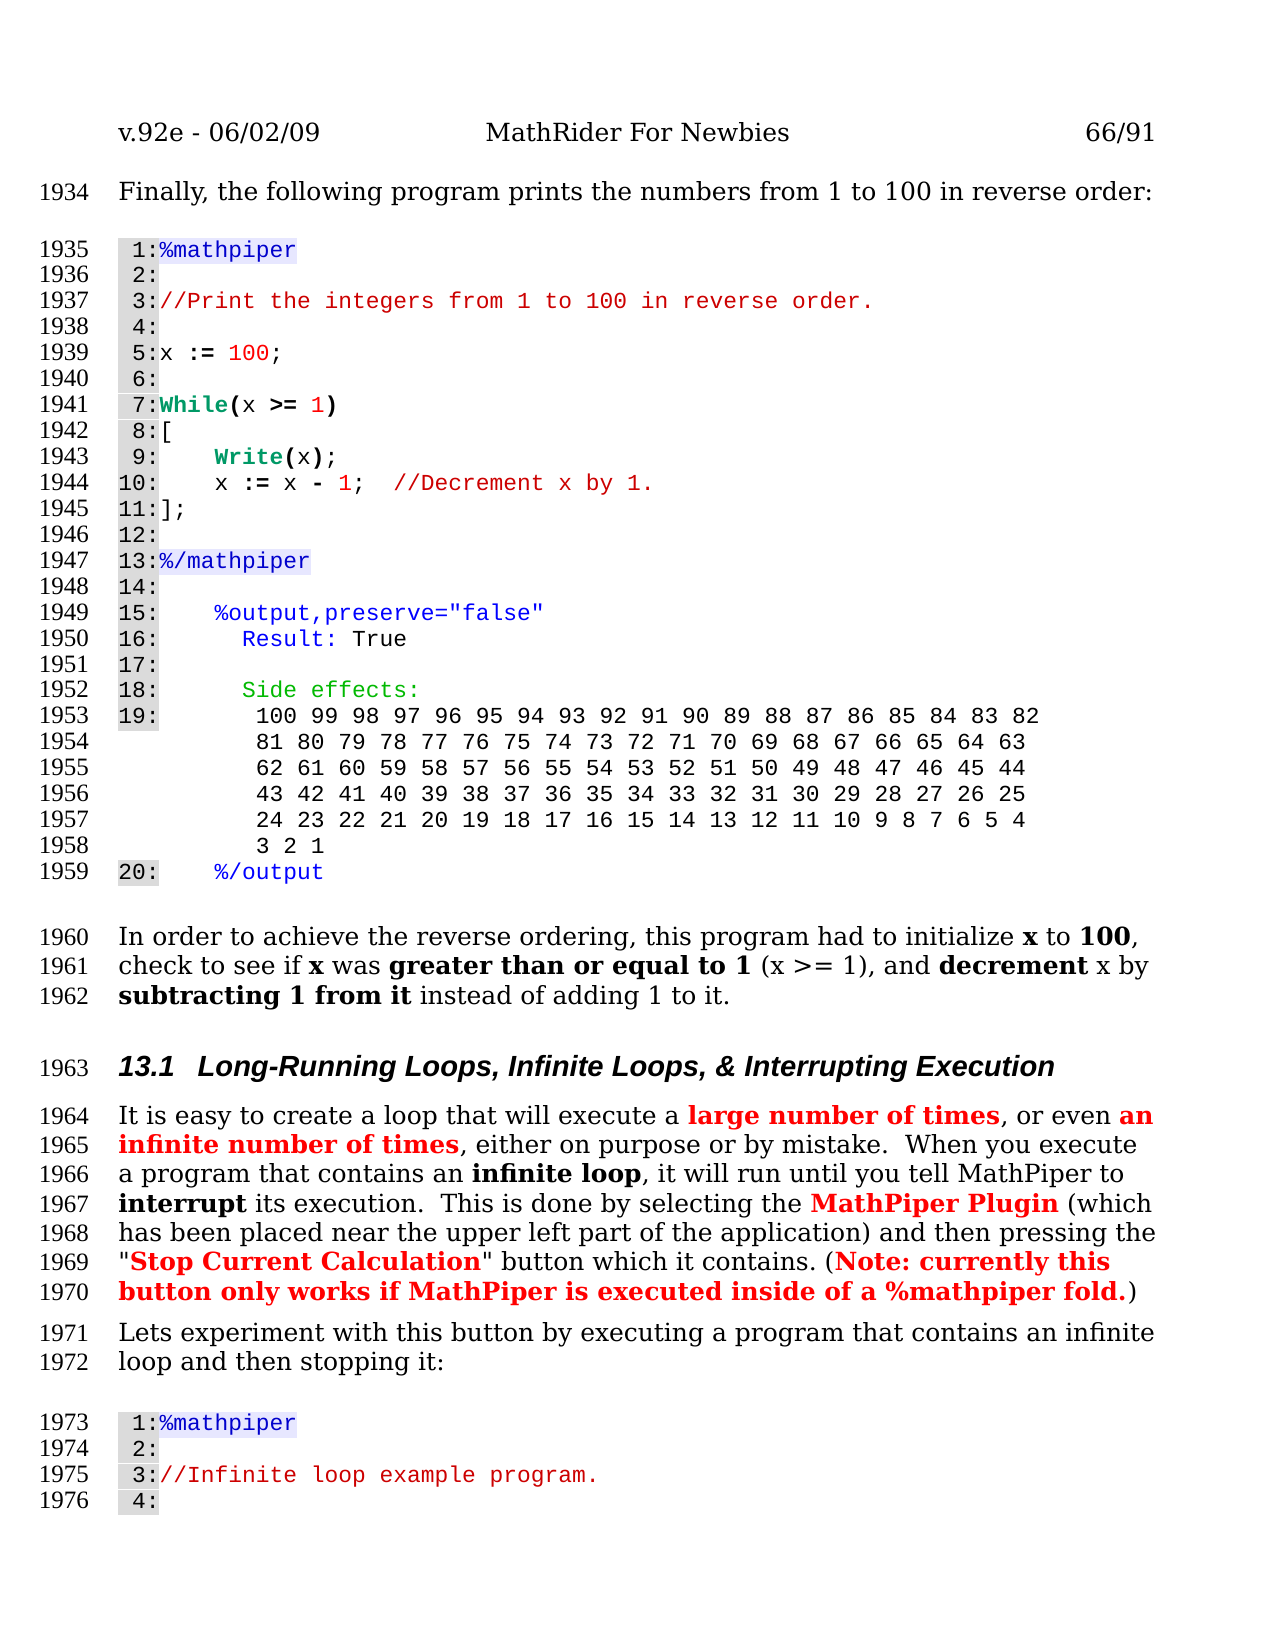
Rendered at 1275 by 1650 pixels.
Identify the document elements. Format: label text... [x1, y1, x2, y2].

text 9: Write(x); [118, 445, 1157, 471]
text 2: [118, 1438, 1157, 1463]
text 12: [118, 523, 1157, 549]
text 19: 100 99 98 97 96 95 94 93 92 91 90 89 88 87 86 85 84 83 82 [118, 705, 1157, 731]
text 6: [118, 368, 1157, 393]
text 3://Infinite loop example program. [118, 1463, 1157, 1489]
text 13:%/mathpiper [118, 549, 1157, 575]
subtitle Long-Running Loops, Infinite Loops, & Interrupting Execution [118, 1049, 1157, 1083]
text 1:%mathpiper [118, 238, 1157, 264]
text 15: %output,preserve="false" [118, 601, 1157, 627]
text 10: x := x - 1; //Decrement x by 1. [118, 471, 1157, 497]
text 17: [118, 653, 1157, 679]
text 62 61 60 59 58 57 56 55 54 53 52 51 50 49 48 47 46 45 44 [118, 757, 1157, 783]
text 14: [118, 575, 1157, 601]
text Lets experiment with this button by executing a program that contains an infinite loop and then stopping it: [118, 1318, 1157, 1376]
text 4: [118, 316, 1157, 342]
text 18: Side effects: [118, 679, 1157, 705]
text 4: [118, 1489, 1157, 1515]
text 81 80 79 78 77 76 75 74 73 72 71 70 69 68 67 66 65 64 63 [118, 731, 1157, 757]
text 5:x := 100; [118, 342, 1157, 368]
text 3 2 1 [118, 834, 1157, 860]
text Finally, the following program prints the numbers from 1 to 100 in reverse order: [118, 177, 1157, 206]
text It is easy to create a loop that will execute a large number of times, or even an infinite number of times, either on purpose or by mistake. When you execute a program that contains an infinite loop, it will run until you tell MathPiper to interrupt its execution. This is done by selecting the MathPiper Plugin (which has been placed near the upper left part of the application) and then pressing the "Stop Current Calculation" button which it contains. (Note: currently this button only works if MathPiper is executed inside of a %mathpiper fold.) [118, 1101, 1157, 1306]
text 11:]; [118, 497, 1157, 523]
text 43 42 41 40 39 38 37 36 35 34 33 32 31 30 29 28 27 26 25 [118, 783, 1157, 808]
text In order to achieve the reverse ordering, this program had to initialize x to 100, check to see if x was greater than or equal to 1 (x >= 1), and decrement x by subtracting 1 from it instead of adding 1 to it. [118, 922, 1157, 1010]
text 8:[ [118, 419, 1157, 445]
text 1:%mathpiper [118, 1412, 1157, 1438]
text 2: [118, 264, 1157, 290]
text 3://Print the integers from 1 to 100 in reverse order. [118, 290, 1157, 316]
text 7:While(x >= 1) [118, 393, 1157, 419]
text 16: Result: True [118, 627, 1157, 653]
text 20: %/output [118, 860, 1157, 886]
text 24 23 22 21 20 19 18 17 16 15 14 13 12 11 10 9 8 7 6 5 4 [118, 808, 1157, 834]
